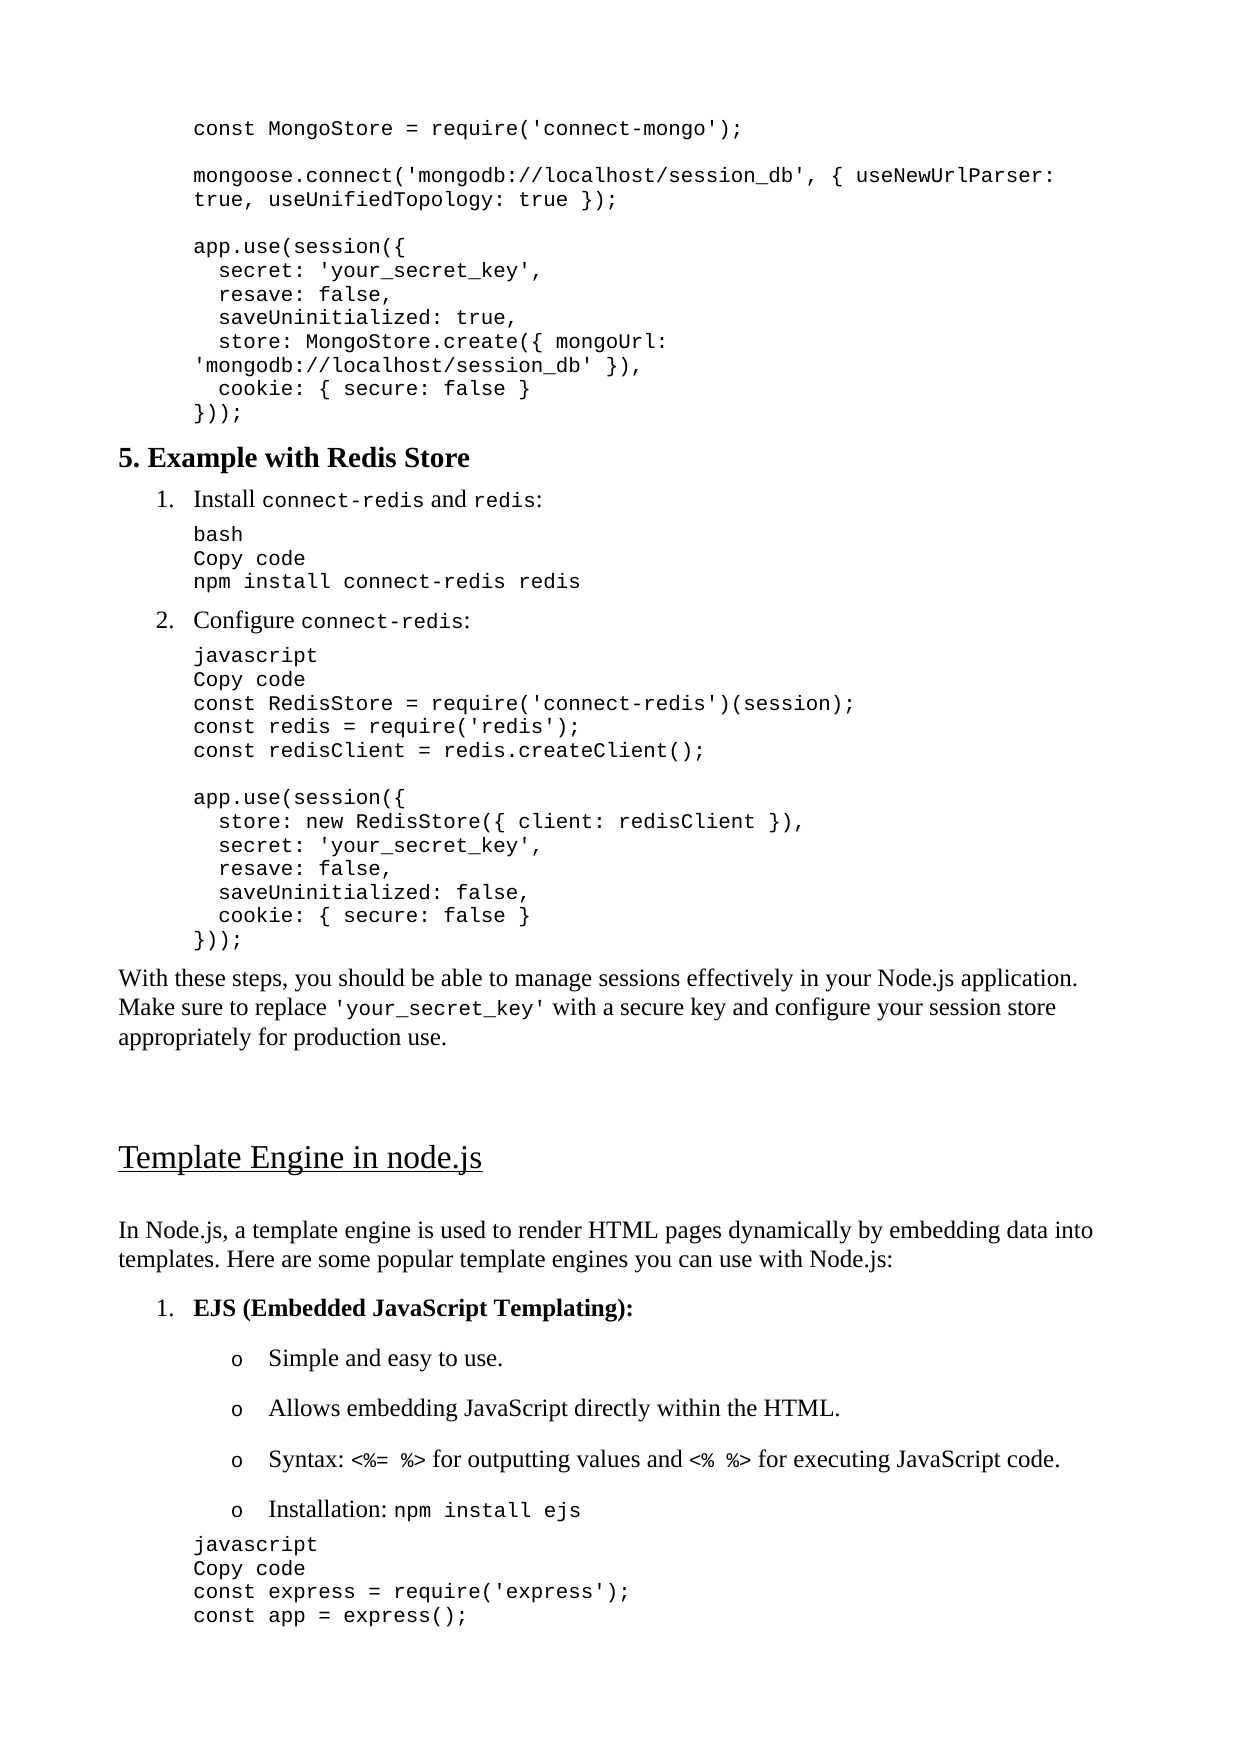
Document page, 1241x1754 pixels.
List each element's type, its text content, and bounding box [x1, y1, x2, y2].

list Syntax: <%= %> for outputting values and <% %> for executing JavaScript code. [231, 1444, 1122, 1473]
text const redisClient = redis.createClient(); [193, 740, 1122, 764]
text Copy code [193, 1558, 1122, 1581]
text const RedisStore = require('connect-redis')(session); [193, 693, 1122, 716]
text Copy code [193, 548, 1122, 571]
text cookie: { secure: false } [193, 906, 1122, 929]
text const express = require('express'); [193, 1581, 1122, 1605]
text resave: false, [193, 284, 1122, 307]
text Template Engine in node.js [118, 1137, 1122, 1176]
text With these steps, you should be able to manage sessions effectively in your Node.js application. Make sure to replace 'your_secret_key' with a secure key and configure your session store appropriately for production use. [118, 963, 1122, 1050]
list Simple and easy to use. [231, 1343, 1122, 1372]
text javascript [193, 645, 1122, 669]
text app.use(session({ [193, 236, 1122, 260]
text cookie: { secure: false } [193, 378, 1122, 402]
text })); [193, 929, 1122, 953]
text app.use(session({ [193, 787, 1122, 811]
list EJS (Embedded JavaScript Templating): [156, 1293, 1122, 1322]
list Install connect-redis and redis: [156, 484, 1122, 514]
list Configure connect-redis: [156, 605, 1122, 635]
text })); [193, 402, 1122, 426]
text npm install connect-redis redis [193, 571, 1122, 595]
text bash [193, 524, 1122, 548]
text In Node.js, a template engine is used to render HTML pages dynamically by embedding data into templates. Here are some popular template engines you can use with Node.js: [118, 1215, 1122, 1272]
list Installation: npm install ejs [231, 1494, 1122, 1524]
text javascript [193, 1534, 1122, 1558]
text resave: false, [193, 858, 1122, 882]
text secret: 'your_secret_key', [193, 260, 1122, 284]
text Copy code [193, 669, 1122, 693]
subtitle 5. Example with Redis Store [118, 440, 1122, 474]
text store: new RedisStore({ client: redisClient }), [193, 811, 1122, 834]
text const MongoStore = require('connect-mongo'); [193, 118, 1122, 142]
text saveUninitialized: true, [193, 307, 1122, 331]
text secret: 'your_secret_key', [193, 834, 1122, 858]
list Allows embedding JavaScript directly within the HTML. [231, 1393, 1122, 1423]
text store: MongoStore.create({ mongoUrl: 'mongodb://localhost/session_db' }), [193, 331, 1122, 378]
text mongoose.connect('mongodb://localhost/session_db', { useNewUrlParser: true, useUnifiedTopology: true }); [193, 165, 1122, 213]
text const app = express(); [193, 1605, 1122, 1629]
text const redis = require('redis'); [193, 716, 1122, 740]
text saveUninitialized: false, [193, 882, 1122, 906]
